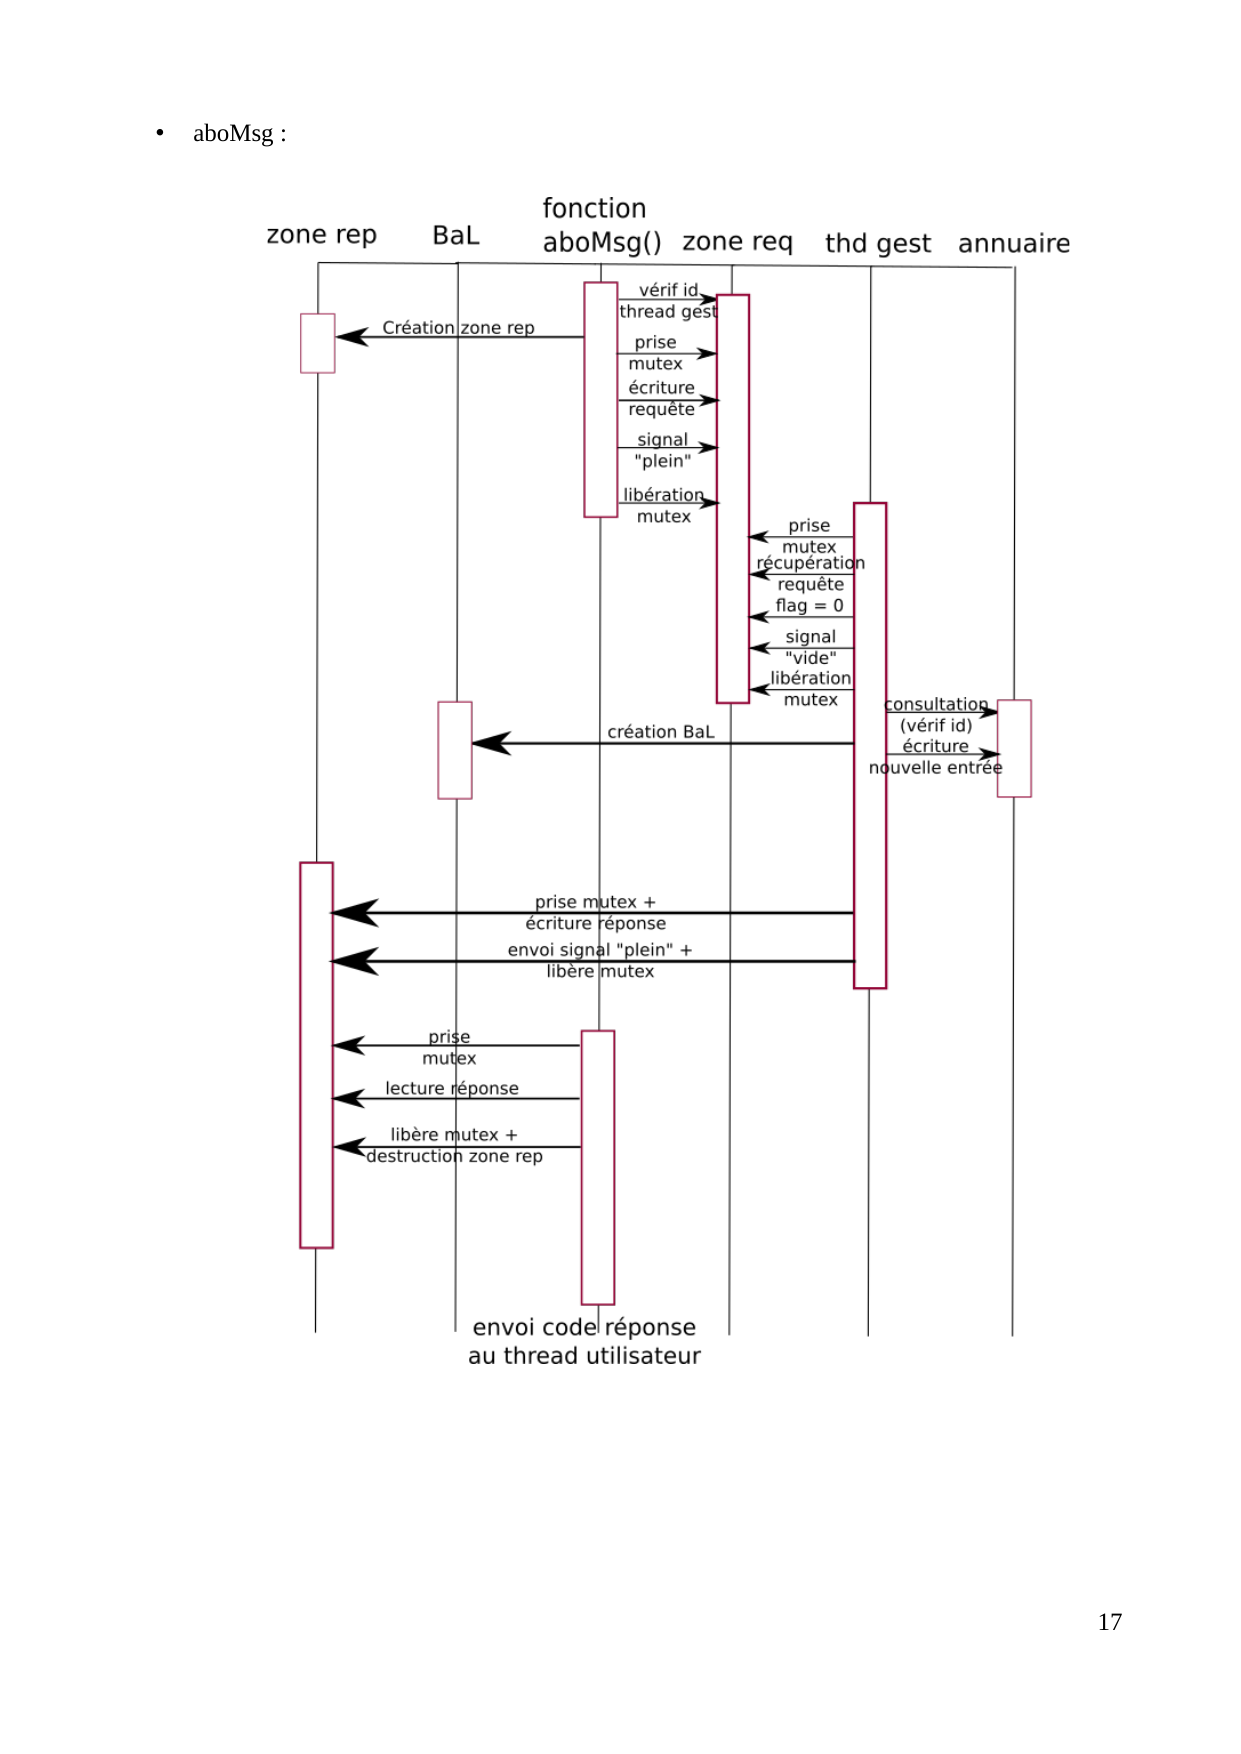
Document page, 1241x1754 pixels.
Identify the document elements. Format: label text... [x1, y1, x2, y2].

picture [267, 197, 1070, 1364]
list aboMsg : [156, 118, 1122, 147]
